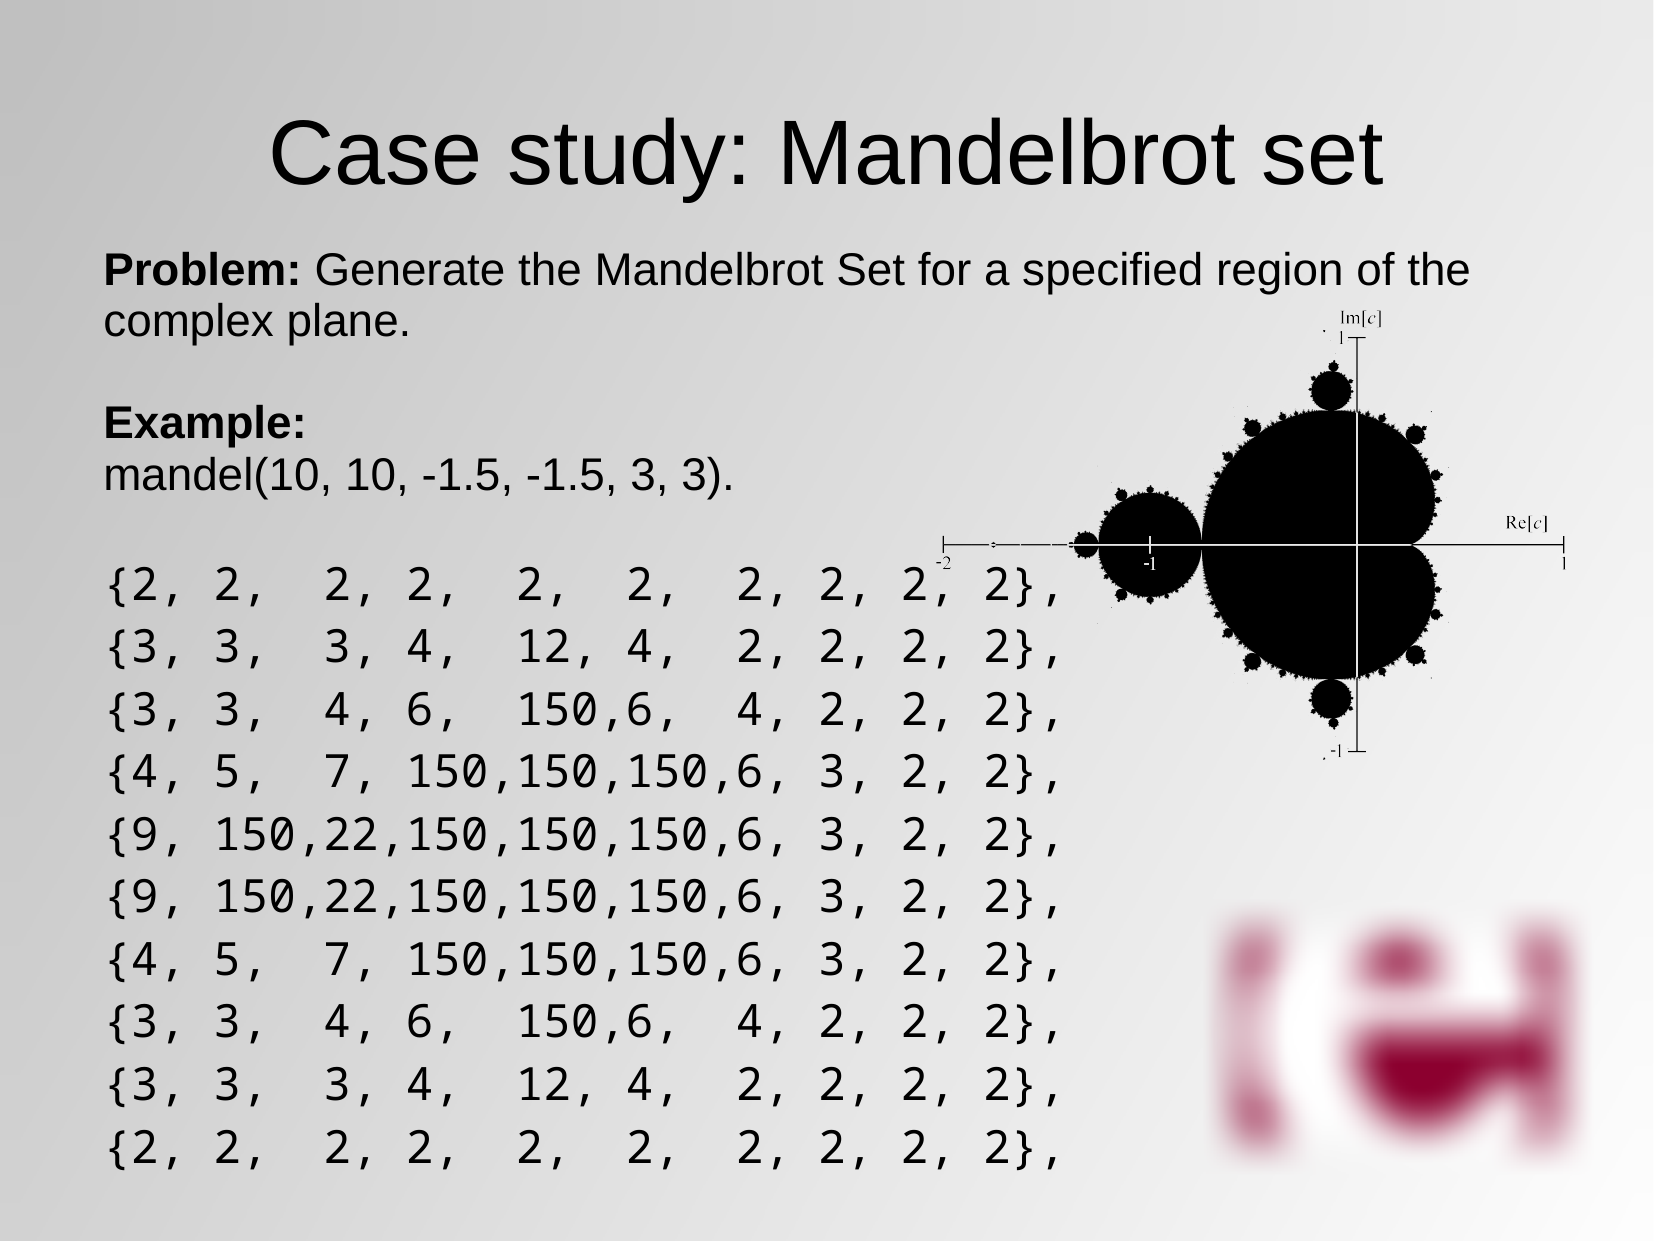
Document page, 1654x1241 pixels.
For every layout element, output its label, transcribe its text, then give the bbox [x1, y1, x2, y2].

picture [915, 295, 1605, 794]
picture [0, 0, 1654, 1241]
text_box Problem: Generate the Mandelbrot Set for a specified region of the complex plane. Example: mandel(10, 10, -1.5, -1.5, 3, 3). {2, 2, 2, 2, 2, 2, 2, 2, 2, 2}, {3, 3, 3, 4, 12, 4, 2, 2, 2, 2}, {3, 3, 4, 6, 150,6, 4, 2, 2, 2}, {4, 5, 7, 150,150,150,6, 3, 2, 2}, {9, 150,22,150,150,150,6, 3, 2, 2}, {9, 150,22,150,150,150,6, 3, 2, 2}, {4, 5, 7, 150,150,150,6, 3, 2, 2}, {3, 3, 4, 6, 150,6, 4, 2, 2, 2}, {3, 3, 3, 4, 12, 4, 2, 2, 2, 2}, {2, 2, 2, 2, 2, 2, 2, 2, 2, 2}, [88, 236, 1625, 1241]
title Case study: Mandelbrot set [82, 56, 1571, 250]
